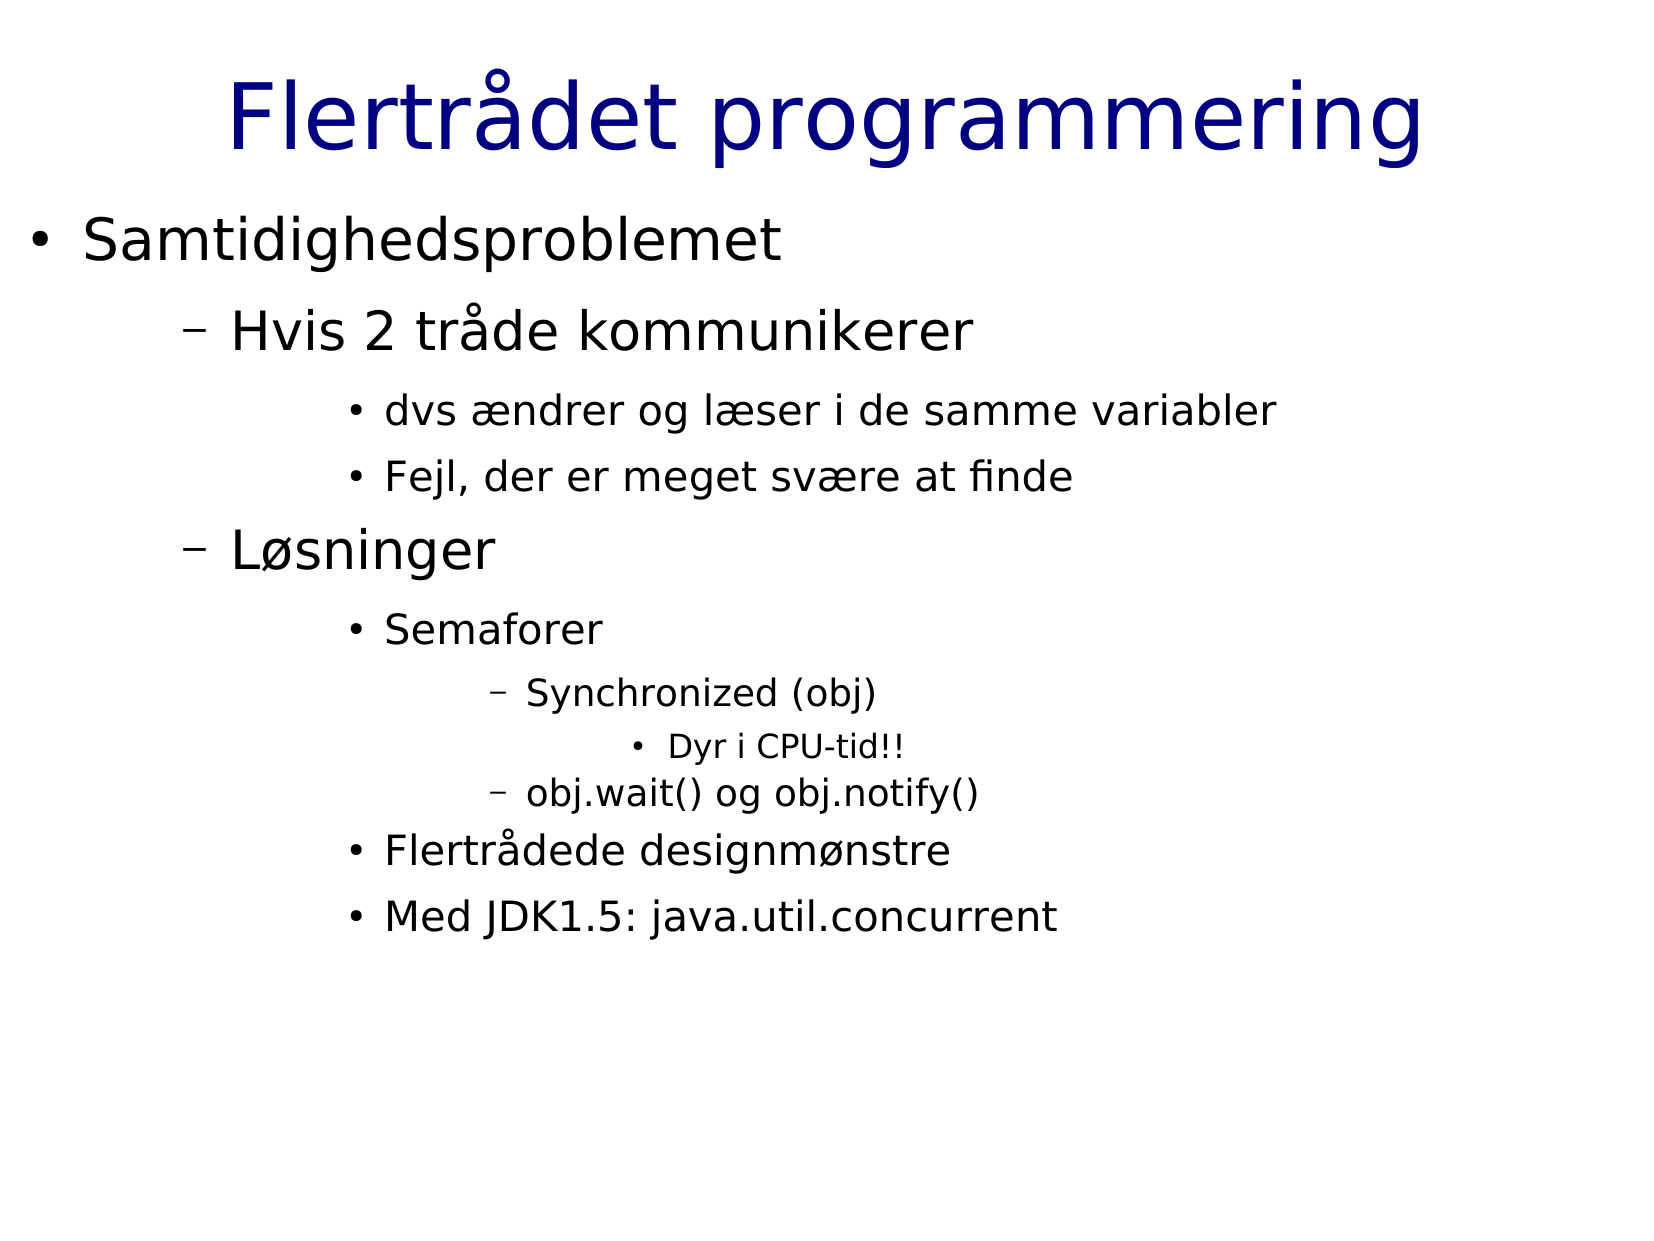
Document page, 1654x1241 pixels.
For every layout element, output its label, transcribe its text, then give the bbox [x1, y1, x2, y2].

title Flertrådet programmering [105, 14, 1549, 222]
list Samtidighedsproblemet Hvis 2 tråde kommunikerer dvs ændrer og læser i de samme variabler Fejl, der er meget svære at finde Løsninger Semaforer Synchronized (obj) Dyr i CPU-tid!! obj.wait() og obj.notify() Flertrådede designmønstre Med JDK1.5: java.util.concurrent [0, 206, 1611, 942]
